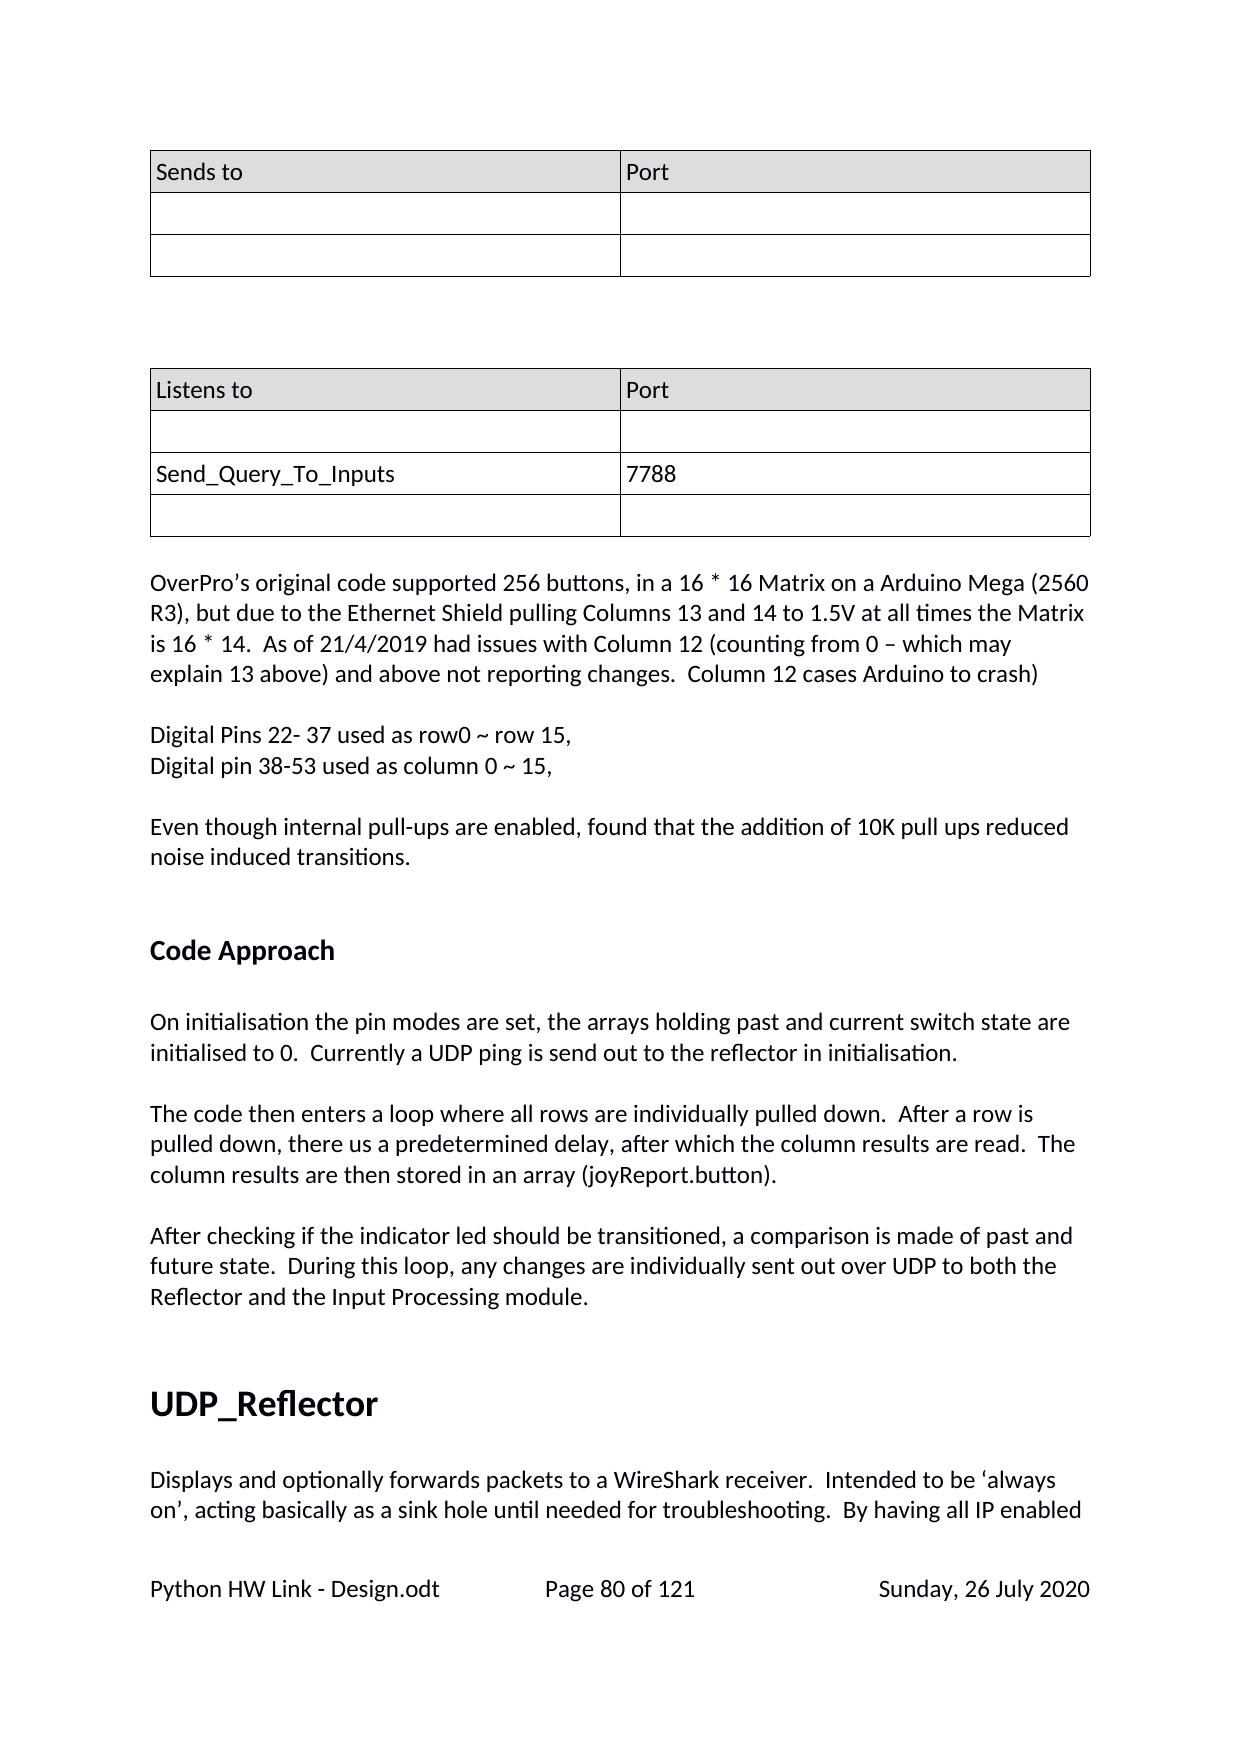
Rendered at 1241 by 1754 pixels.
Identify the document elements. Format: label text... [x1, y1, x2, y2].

table_cell [621, 495, 1090, 536]
table_cell [621, 193, 1090, 234]
subtitle UDP_Reflector [150, 1379, 1090, 1425]
text Digital pin 38-53 used as column 0 ~ 15, [150, 750, 1090, 781]
table_header Sends to [151, 151, 620, 192]
text On initialisation the pin modes are set, the arrays holding past and current switch state are initialised to 0. Currently a UDP ping is send out to the reflector in initialisation. [150, 1006, 1090, 1067]
text Digital Pins 22- 37 used as row0 ~ row 15, [150, 719, 1090, 750]
table_header Port [621, 151, 1090, 192]
table_header Port [621, 369, 1090, 410]
text Even though internal pull-ups are enabled, found that the addition of 10K pull ups reduced noise induced transitions. [150, 811, 1090, 872]
table_cell [621, 235, 1090, 276]
text OverPro’s original code supported 256 buttons, in a 16 * 16 Matrix on a Arduino Mega (2560 R3), but due to the Ethernet Shield pulling Columns 13 and 14 to 1.5V at all times the Matrix is 16 * 14. As of 21/4/2019 had issues with Column 12 (counting from 0 – which may explain 13 above) and above not reporting changes. Column 12 cases Arduino to crash) [150, 567, 1090, 689]
table_cell 7788 [621, 453, 1090, 494]
table_cell [621, 411, 1090, 452]
table_cell [151, 193, 620, 234]
table_cell [151, 495, 620, 536]
subtitle Code Approach [150, 932, 1090, 967]
table_cell Send_Query_To_Inputs [151, 453, 620, 494]
text The code then enters a loop where all rows are individually pulled down. After a row is pulled down, there us a predetermined delay, after which the column results are read. The column results are then stored in an array (joyReport.button). [150, 1098, 1090, 1189]
text Displays and optionally forwards packets to a WireShark receiver. Intended to be ‘always on’, acting basically as a sink hole until needed for troubleshooting. By having all IP enabled [150, 1464, 1090, 1525]
table_header Listens to [151, 369, 620, 410]
text After checking if the indicator led should be transitioned, a comparison is made of past and future state. During this loop, any changes are individually sent out over UDP to both the Reflector and the Input Processing module. [150, 1220, 1090, 1311]
table_cell [151, 235, 620, 276]
table_cell [151, 411, 620, 452]
